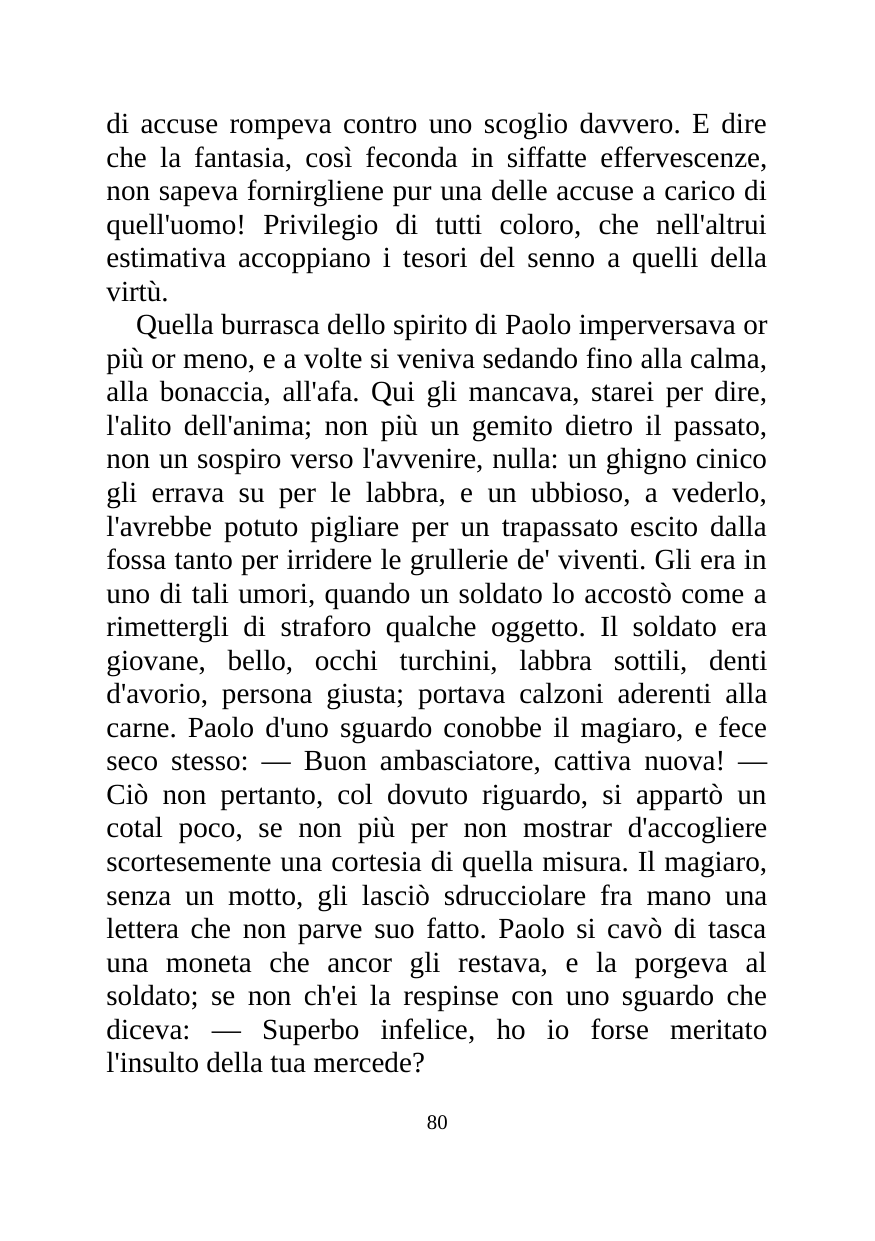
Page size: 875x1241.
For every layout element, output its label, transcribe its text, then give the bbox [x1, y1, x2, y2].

text Quella burrasca dello spirito di Paolo imperversava or più or meno, e a volte si veniva sedando fino alla calma, alla bonaccia, all'afa. Qui gli mancava, starei per dire, l'alito dell'anima; non più un gemito dietro il passato, non un sospiro verso l'avvenire, nulla: un ghigno cinico gli errava su per le labbra, e un ubbioso, a vederlo, l'avrebbe potuto pigliare per un trapassato escito dalla fossa tanto per irridere le grullerie de' viventi. Gli era in uno di tali umori, quando un soldato lo accostò come a rimettergli di straforo qualche oggetto. Il soldato era giovane, bello, occhi turchini, labbra sottili, denti d'avorio, persona giusta; portava calzoni aderenti alla carne. Paolo d'uno sguardo conobbe il magiaro, e fece seco stesso: — Buon ambasciatore, cattiva nuova! — Ciò non pertanto, col dovuto riguardo, si appartò un cotal poco, se non più per non mostrar d'accogliere scortesemente una cortesia di quella misura. Il magiaro, senza un motto, gli lasciò sdrucciolare fra mano una lettera che non parve suo fatto. Paolo si cavò di tasca una moneta che ancor gli restava, e la porgeva al soldato; se non ch'ei la respinse con uno sguardo che diceva: — Superbo infelice, ho io forse meritato l'insulto della tua mercede? [106, 307, 768, 1079]
text di accuse rompeva contro uno scoglio davvero. E dire che la fantasia, così feconda in siffatte effervescenze, non sapeva fornirgliene pur una delle accuse a carico di quell'uomo! Privilegio di tutti coloro, che nell'altrui estimativa accoppiano i tesori del senno a quelli della virtù. [106, 106, 768, 307]
